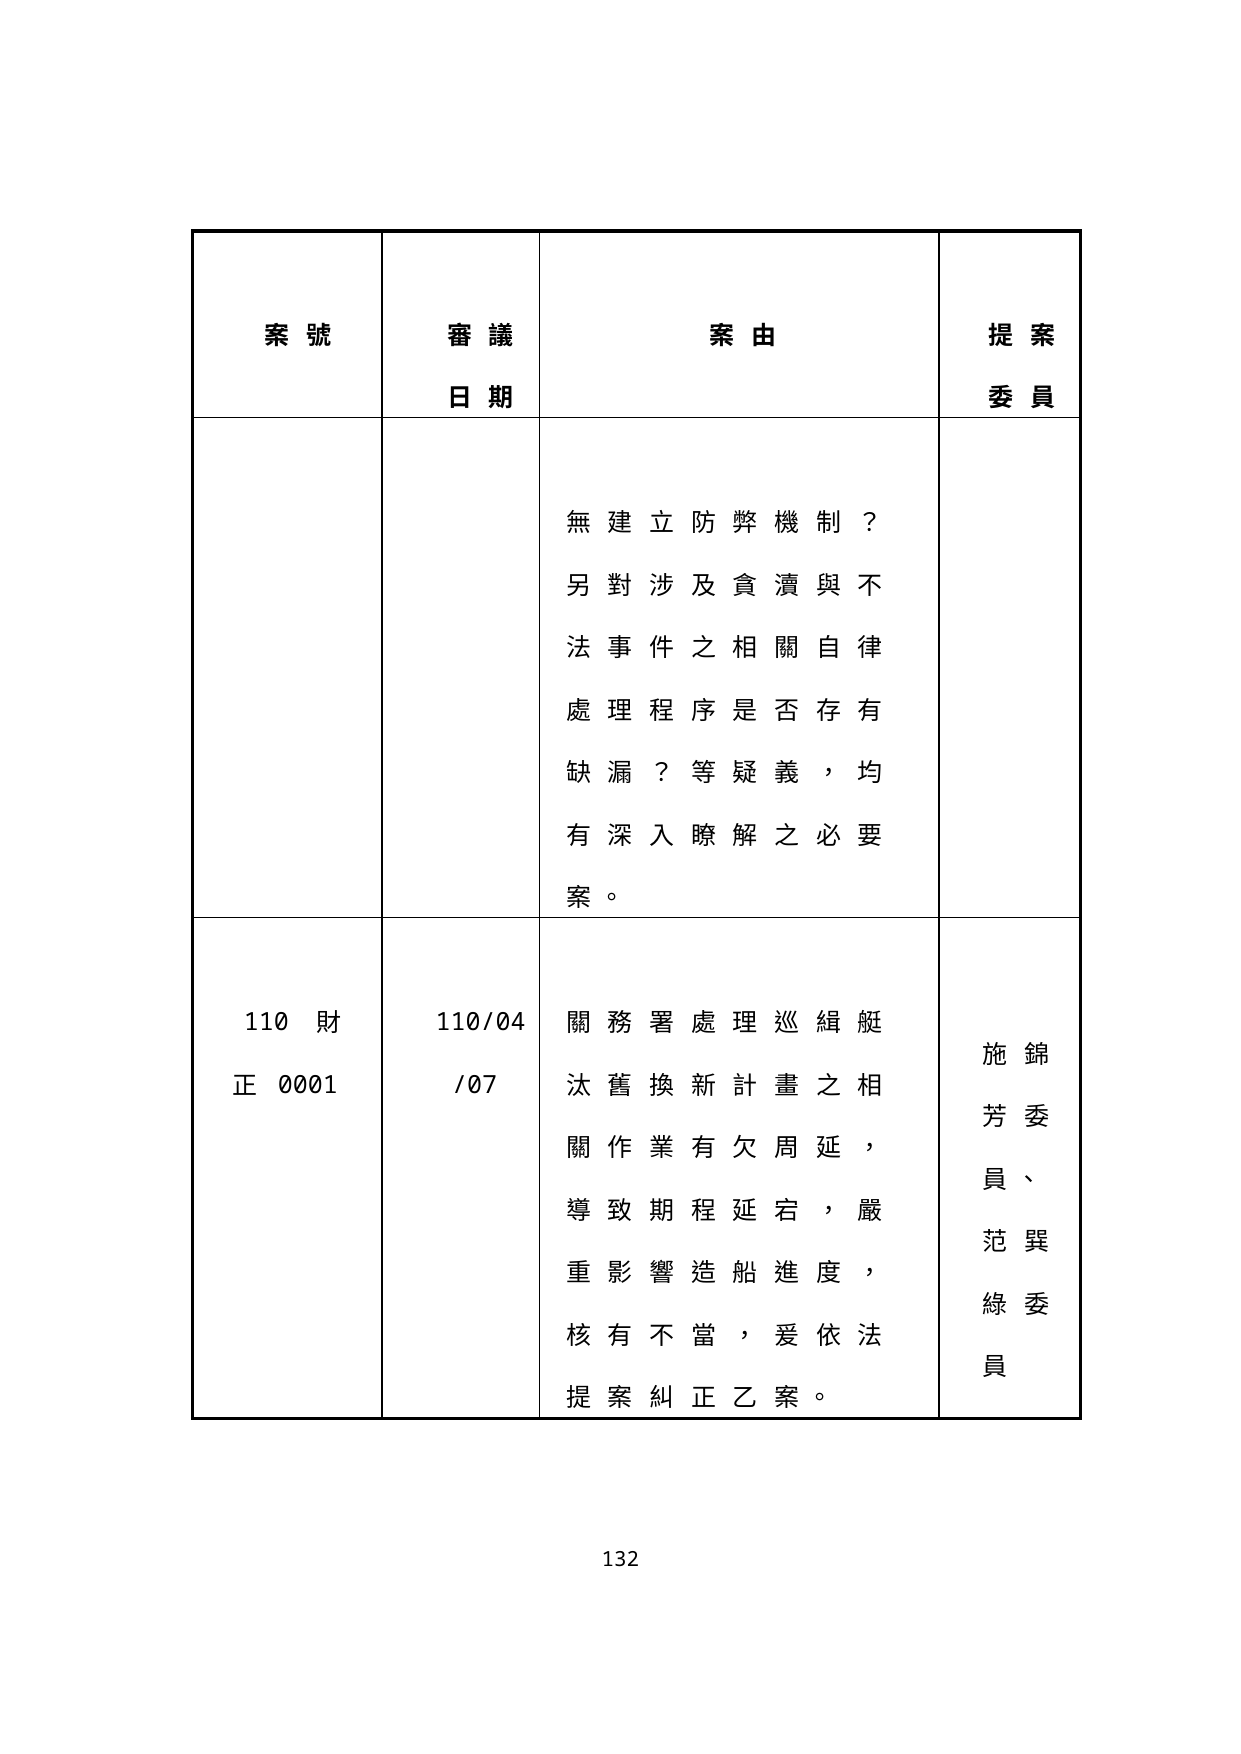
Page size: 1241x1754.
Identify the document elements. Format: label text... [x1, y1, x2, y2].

table_cell 施錦芳委員、范巽綠委員 [940, 918, 1079, 1417]
table_header 提案委員 [940, 233, 1079, 417]
table_cell [383, 418, 539, 917]
table_cell [194, 418, 381, 917]
table_header 案由 [540, 233, 938, 417]
table_header 案號 [194, 233, 381, 417]
table_cell 關務署處理巡緝艇汰舊換新計畫之相關作業有欠周延，導致期程延宕，嚴重影響造船進度，核有不當，爰依法提案糾正乙案。 [540, 918, 938, 1417]
table_cell [940, 418, 1079, 917]
table_cell 110/04/07 [383, 918, 539, 1417]
table_cell 無建立防弊機制？另對涉及貪瀆與不法事件之相關自律處理程序是否存有缺漏？等疑義，均有深入瞭解之必要案。 [540, 418, 938, 917]
table_header 審議日期 [383, 233, 539, 417]
table_cell 110財正0001 [194, 918, 381, 1417]
